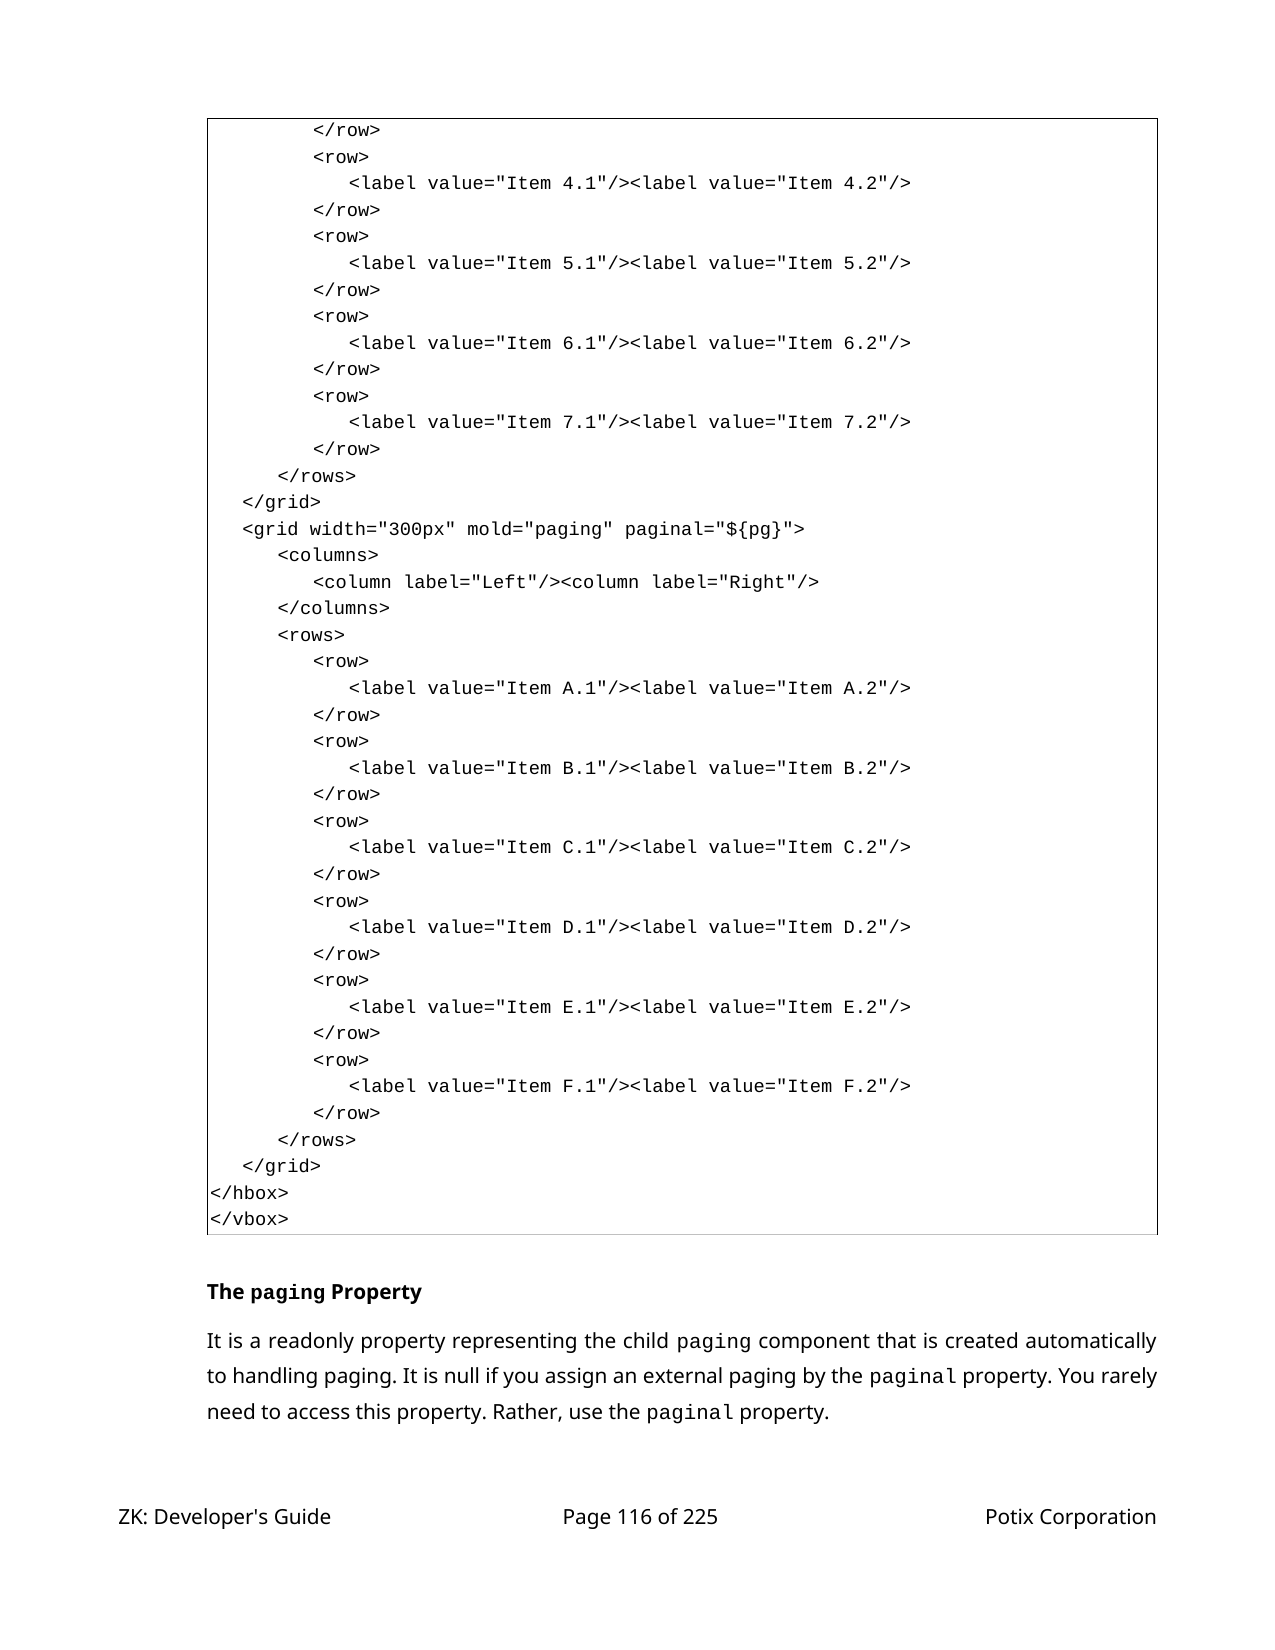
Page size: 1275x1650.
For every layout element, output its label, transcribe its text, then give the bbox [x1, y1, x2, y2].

text It is a readonly property representing the child paging component that is created automatically to handling paging. It is null if you assign an external paging by the paginal property. You rarely need to access this property. Rather, use the paginal property. [207, 1326, 1157, 1426]
subtitle The paging Property [207, 1277, 1157, 1306]
text </row> <row> <label value="Item 4.1"/><label value="Item 4.2"/> </row> <row> <label value="Item 5.1"/><label value="Item 5.2"/> </row> <row> <label value="Item 6.1"/><label value="Item 6.2"/> </row> <row> <label value="Item 7.1"/><label value="Item 7.2"/> </row> </rows> </grid> <grid width="300px" mold="paging" paginal="${pg}"> <columns> <column label="Left"/><column label="Right"/> </columns> <rows> <row> <label value="Item A.1"/><label value="Item A.2"/> </row> <row> <label value="Item B.1"/><label value="Item B.2"/> </row> <row> <label value="Item C.1"/><label value="Item C.2"/> </row> <row> <label value="Item D.1"/><label value="Item D.2"/> </row> <row> <label value="Item E.1"/><label value="Item E.2"/> </row> <row> <label value="Item F.1"/><label value="Item F.2"/> </row> </rows> </grid> </hbox> </vbox> [208, 119, 1157, 1234]
